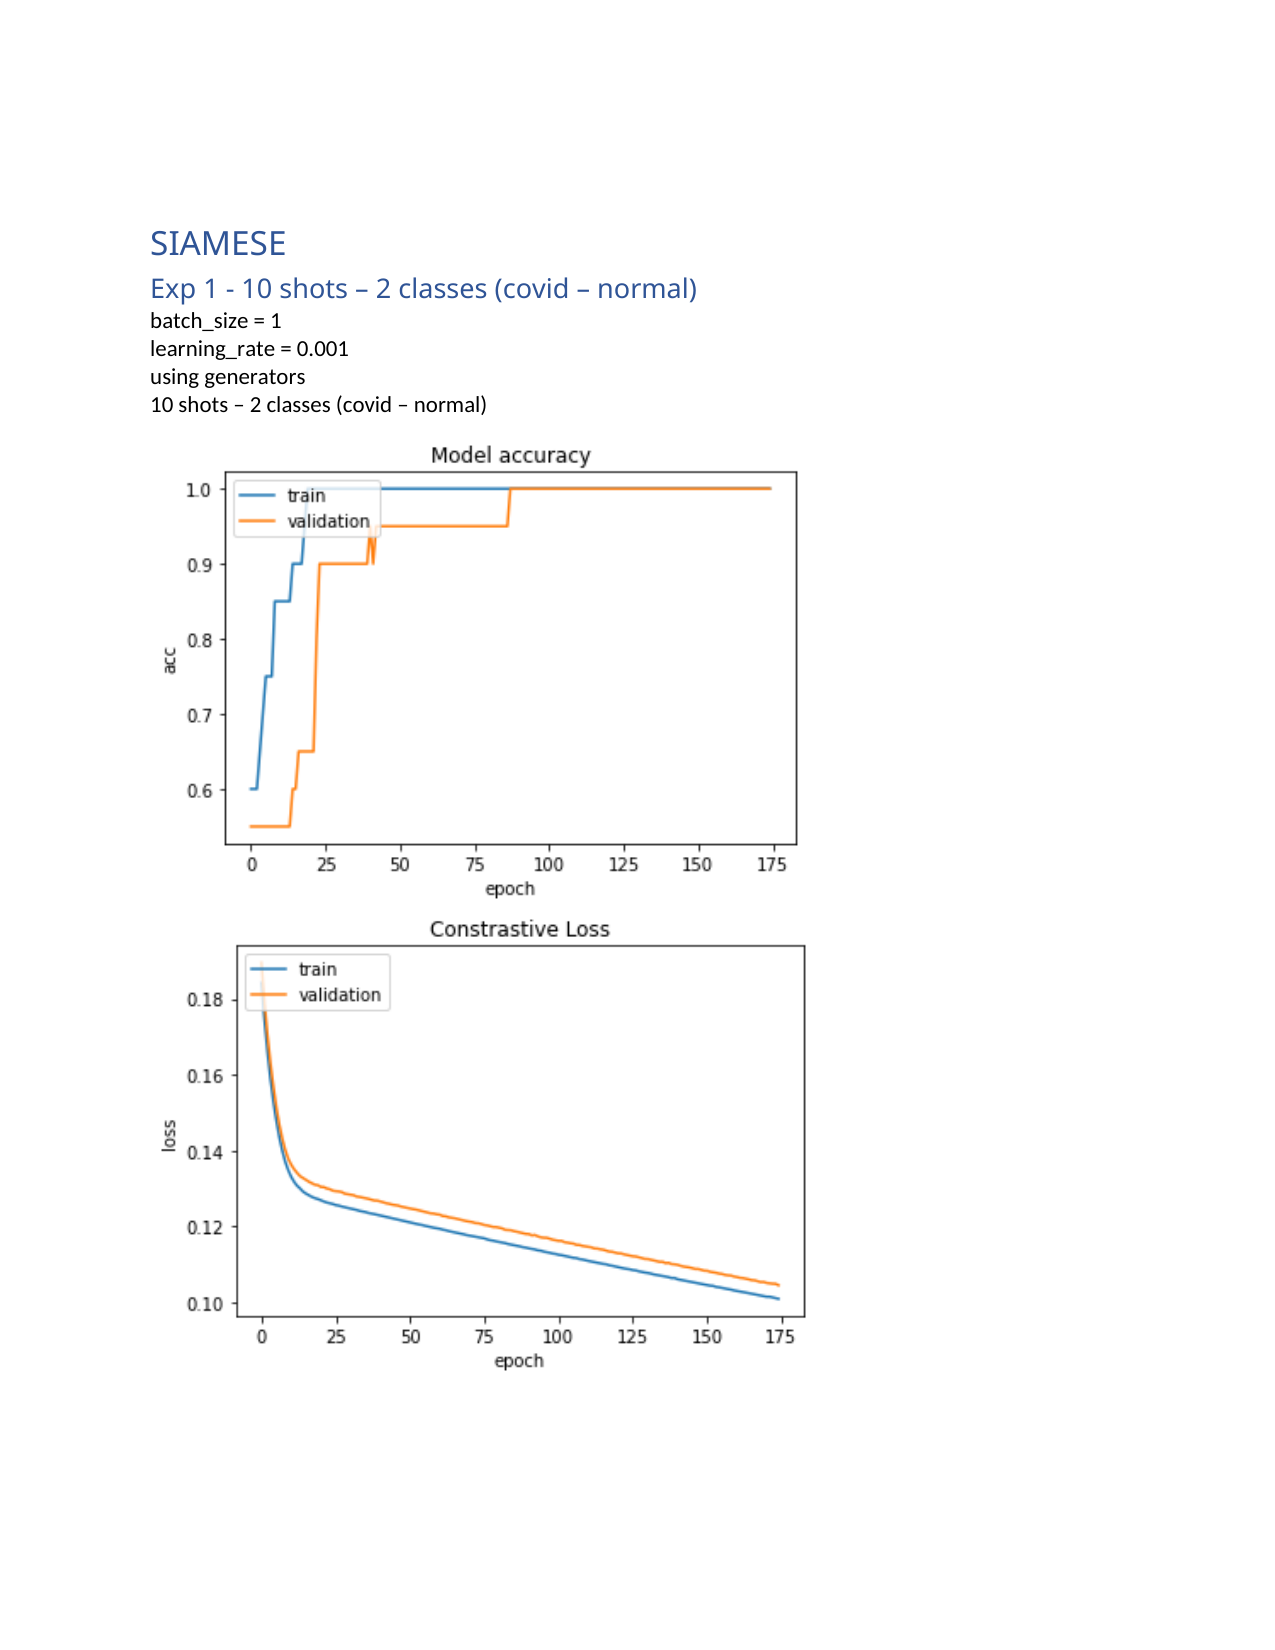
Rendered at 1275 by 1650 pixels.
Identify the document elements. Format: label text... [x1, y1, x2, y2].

text learning_rate = 0.001 [150, 334, 1125, 362]
text batch_size = 1 [150, 306, 1125, 334]
text using generators [150, 362, 1125, 390]
subtitle Exp 1 - 10 shots – 2 classes (covid – normal) [150, 269, 1125, 306]
text 10 shots – 2 classes (covid – normal) [150, 390, 1125, 418]
subtitle SIAMESE [150, 220, 1125, 265]
